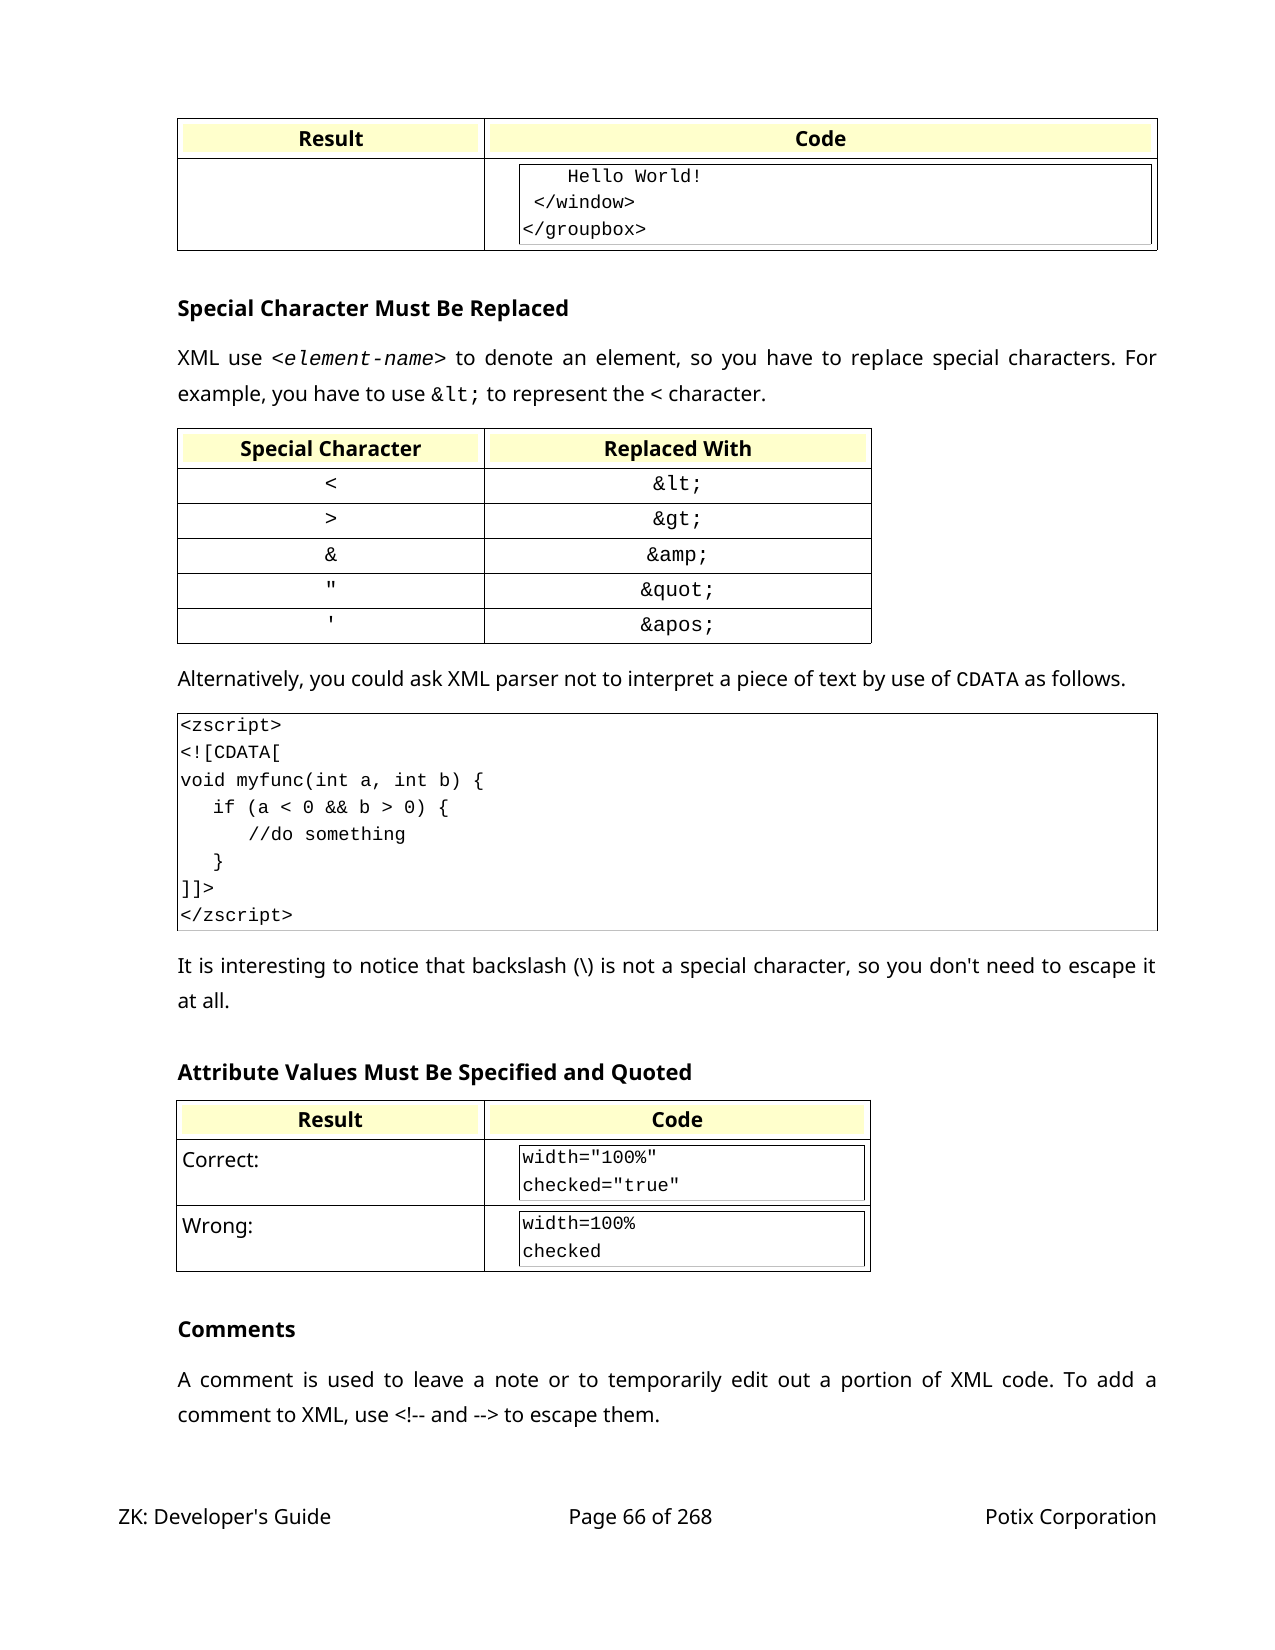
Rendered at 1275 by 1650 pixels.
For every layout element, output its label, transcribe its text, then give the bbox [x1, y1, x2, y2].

table_cell &apos; [485, 609, 871, 643]
subtitle Comments [177, 1314, 1157, 1344]
table_cell [178, 159, 484, 250]
text <![CDATA[ [178, 740, 1157, 764]
text <zscript> [178, 714, 1157, 737]
table_cell &lt; [485, 469, 871, 503]
text if (a < 0 && b > 0) { [178, 794, 1157, 819]
text ]]> [178, 876, 1157, 900]
table_cell Correct: [177, 1140, 484, 1205]
text It is interesting to notice that backslash (\) is not a special character, so you don't need to escape it at all. [177, 951, 1157, 1015]
table_header Code [485, 1101, 870, 1139]
text void myfunc(int a, int b) { [178, 767, 1157, 792]
text </zscript> [178, 903, 1157, 930]
subtitle Attribute Values Must Be Specified and Quoted [177, 1057, 1157, 1087]
table_header Replaced With [485, 429, 871, 468]
table_cell &amp; [485, 539, 871, 573]
table_cell Hello World! </window> </groupbox> [485, 159, 1157, 250]
table_cell " [178, 574, 484, 608]
table_header Result [177, 1101, 484, 1139]
table_cell & [178, 539, 484, 573]
table_cell < [178, 469, 484, 503]
text A comment is used to leave a note or to temporarily edit out a portion of XML code. To add a comment to XML, use <!-- and --> to escape them. [177, 1365, 1157, 1428]
text } [178, 849, 1157, 873]
table_header Result [178, 119, 484, 158]
table_cell Wrong: [177, 1206, 484, 1271]
table_header Special Character [178, 429, 484, 468]
subtitle Special Character Must Be Replaced [177, 292, 1157, 322]
table_cell ' [178, 609, 484, 643]
text XML use <element-name> to denote an element, so you have to replace special characters. For example, you have to use &lt; to represent the < character. [177, 343, 1157, 407]
text Alternatively, you could ask XML parser not to interpret a piece of text by use of CDATA as follows. [177, 664, 1157, 692]
table_cell &quot; [485, 574, 871, 608]
table_cell &gt; [485, 504, 871, 538]
table_cell > [178, 504, 484, 538]
table_cell width="100%" checked="true" [485, 1140, 870, 1205]
table_cell width=100% checked [485, 1206, 870, 1271]
text //do something [178, 822, 1157, 846]
table_header Code [485, 119, 1157, 158]
